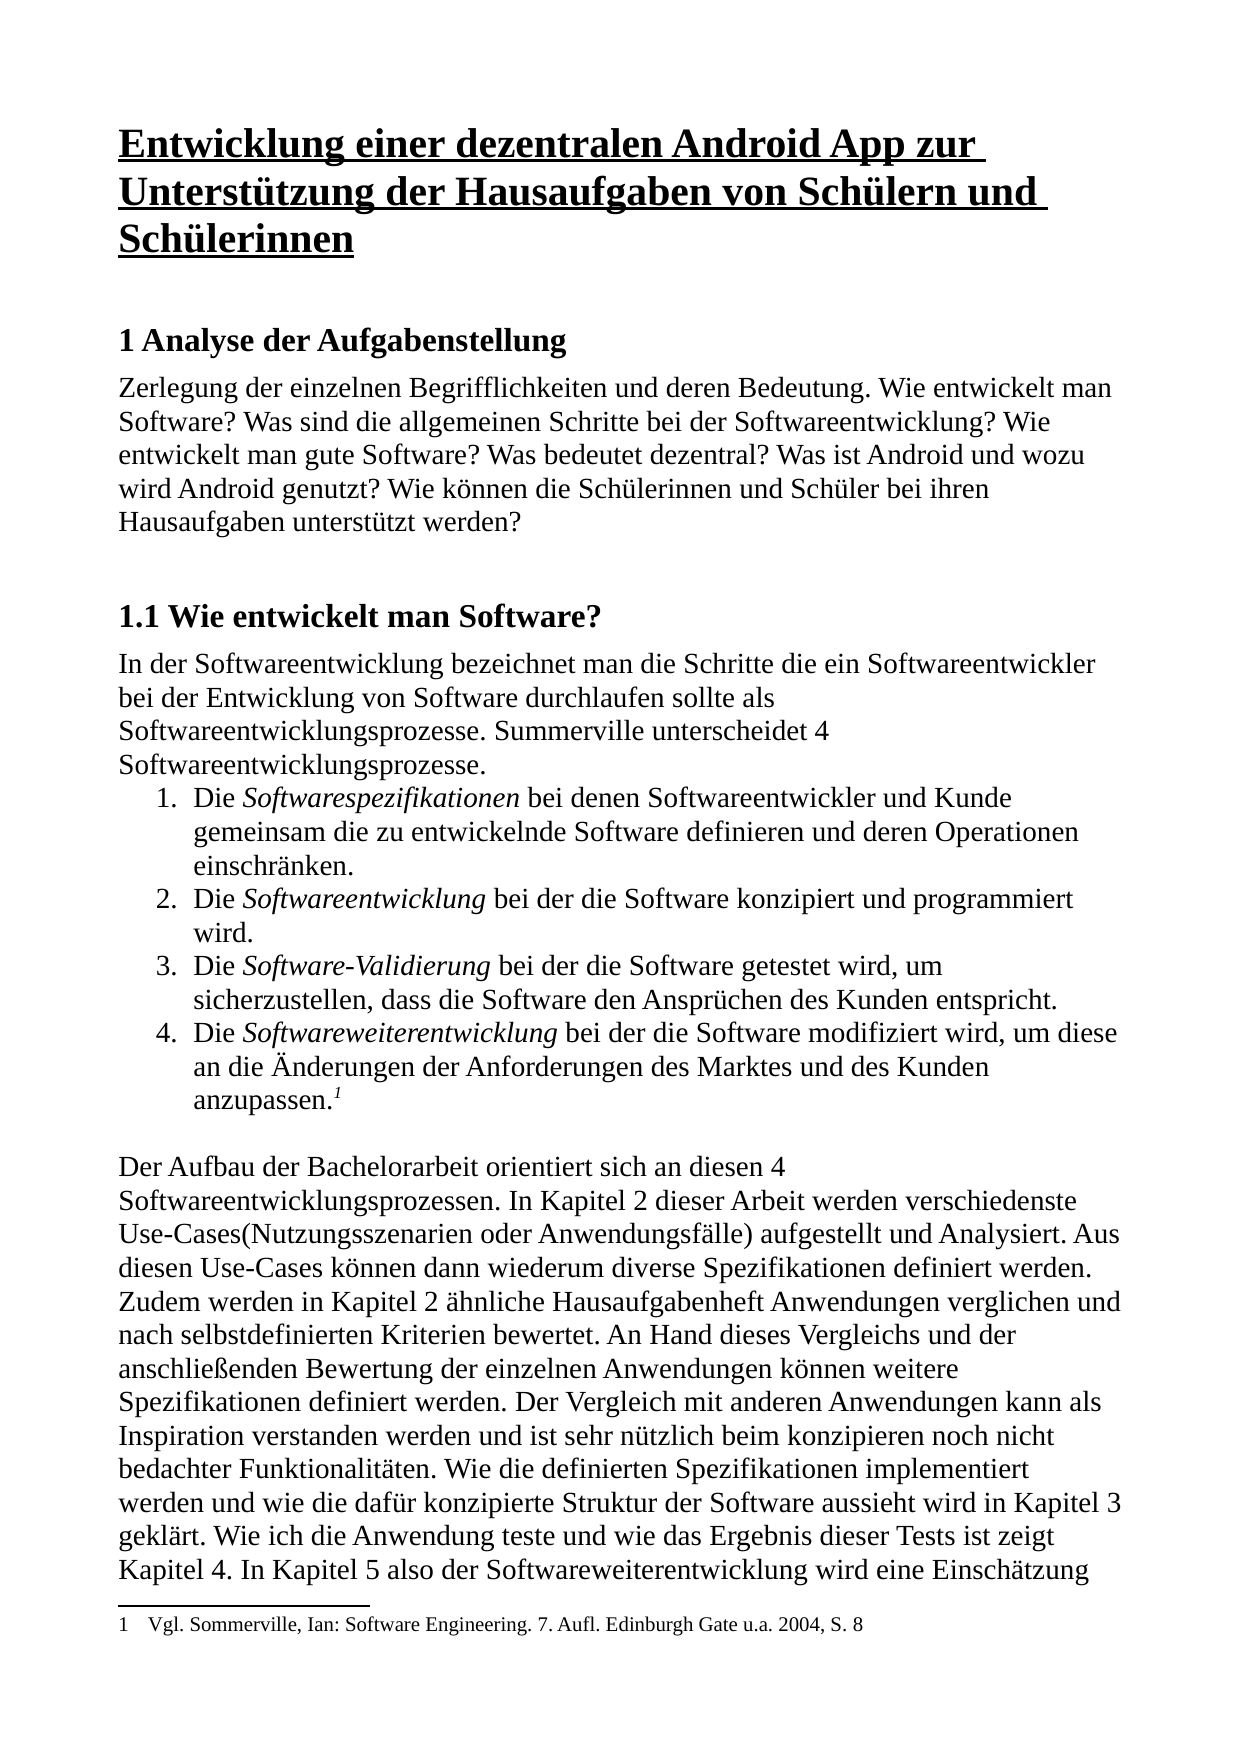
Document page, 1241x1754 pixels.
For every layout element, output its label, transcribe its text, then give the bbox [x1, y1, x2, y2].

text In der Softwareentwicklung bezeichnet man die Schritte die ein Softwareentwickler bei der Entwicklung von Software durchlaufen sollte als Softwareentwicklungsprozesse. Summerville unterscheidet 4 Softwareentwicklungsprozesse. [118, 646, 1122, 781]
list Die Software-Validierung bei der die Software getestet wird, um sicherzustellen, dass die Software den Ansprüchen des Kunden entspricht. [156, 948, 1122, 1015]
text Zerlegung der einzelnen Begrifflichkeiten und deren Bedeutung. Wie entwickelt man Software? Was sind die allgemeinen Schritte bei der Softwareentwicklung? Wie entwickelt man gute Software? Was bedeutet dezentral? Was ist Android und wozu wird Android genutzt? Wie können die Schülerinnen und Schüler bei ihren Hausaufgaben unterstützt werden? [118, 370, 1122, 538]
list Die Softwareentwicklung bei der die Software konzipiert und programmiert wird. [156, 881, 1122, 948]
list Die Softwareweiterentwicklung bei der die Software modifiziert wird, um diese an die Änderungen der Anforderungen des Marktes und des Kunden anzupassen. [156, 1015, 1122, 1116]
subtitle 1.1 Wie entwickelt man Software? [118, 596, 1122, 635]
subtitle 1 Analyse der Aufgabenstellung [118, 320, 1122, 358]
list Vgl. Sommerville, Ian: Software Engineering. 7. Aufl. Edinburgh Gate u.a. 2004, S. 8 [118, 1612, 1122, 1636]
text Entwicklung einer dezentralen Android App zur Unterstützung der Hausaufgaben von Schülern und Schülerinnen [118, 118, 1122, 262]
text Der Aufbau der Bachelorarbeit orientiert sich an diesen 4 Softwareentwicklungsprozessen. In Kapitel 2 dieser Arbeit werden verschiedenste Use-Cases(Nutzungsszenarien oder Anwendungsfälle) aufgestellt und Analysiert. Aus diesen Use-Cases können dann wiederum diverse Spezifikationen definiert werden. Zudem werden in Kapitel 2 ähnliche Hausaufgabenheft Anwendungen verglichen und nach selbstdefinierten Kriterien bewertet. An Hand dieses Vergleichs und der anschließenden Bewertung der einzelnen Anwendungen können weitere Spezifikationen definiert werden. Der Vergleich mit anderen Anwendungen kann als Inspiration verstanden werden und ist sehr nützlich beim konzipieren noch nicht bedachter Funktionalitäten. Wie die definierten Spezifikationen implementiert werden und wie die dafür konzipierte Struktur der Software aussieht wird in Kapitel 3 geklärt. Wie ich die Anwendung teste und wie das Ergebnis dieser Tests ist zeigt Kapitel 4. In Kapitel 5 also der Softwareweiterentwicklung wird eine Einschätzung [118, 1149, 1122, 1586]
list Die Softwarespezifikationen bei denen Softwareentwickler und Kunde gemeinsam die zu entwickelnde Software definieren und deren Operationen einschränken. [156, 781, 1122, 881]
